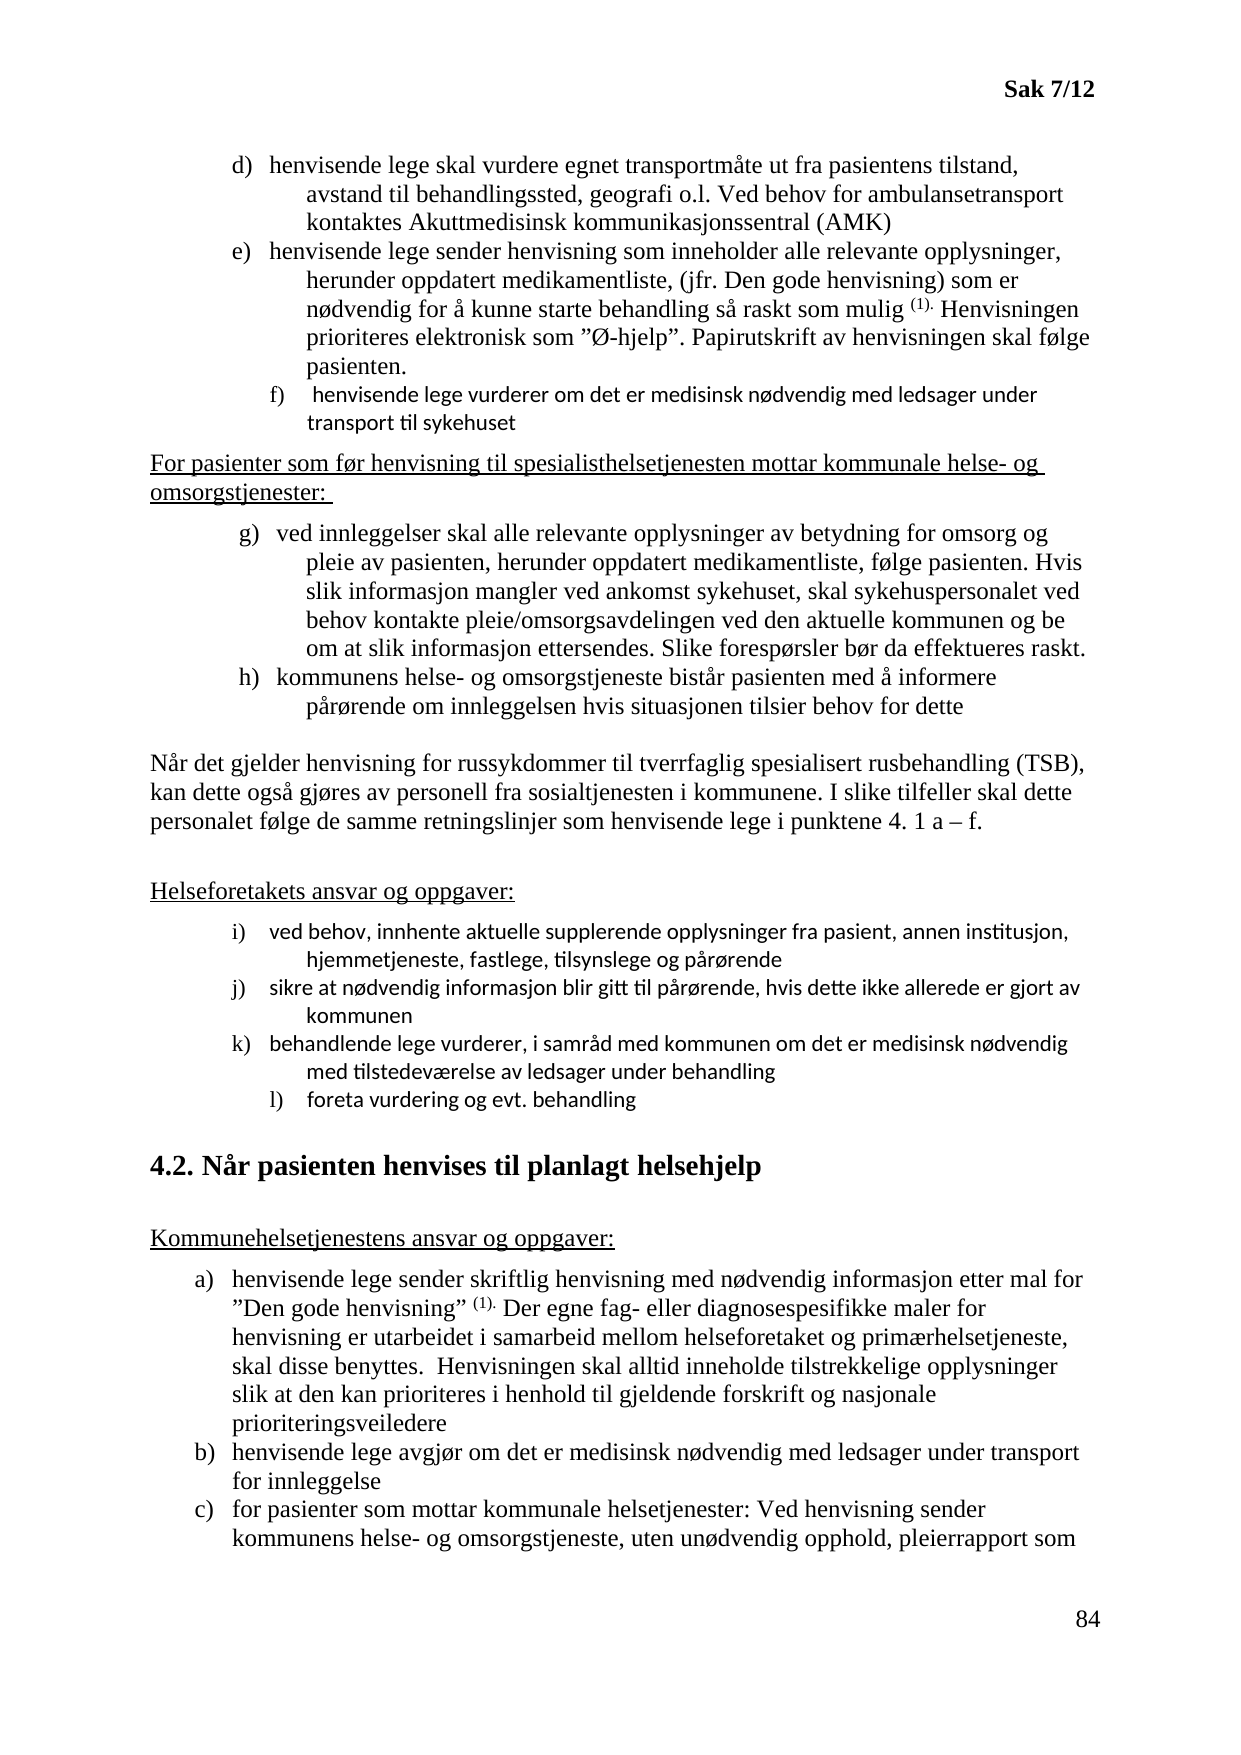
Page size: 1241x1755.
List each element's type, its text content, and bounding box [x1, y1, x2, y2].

list henvisende lege vurderer om det er medisinsk nødvendig med ledsager under transport til sykehuset [269, 380, 1100, 436]
list foreta vurdering og evt. behandling [269, 1085, 1100, 1113]
text For pasienter som før henvisning til spesialisthelsetjenesten mottar kommunale helse- og omsorgstjenester: [150, 448, 1100, 506]
list henvisende lege avgjør om det er medisinsk nødvendig med ledsager under transport for innleggelse [194, 1437, 1100, 1494]
list ved behov, innhente aktuelle supplerende opplysninger fra pasient, annen institusjon, hjemmetjeneste, fastlege, tilsynslege og pårørende [232, 917, 1100, 973]
list for pasienter som mottar kommunale helsetjenester: Ved henvisning sender kommunens helse- og omsorgstjeneste, uten unødvendig opphold, pleierrapport som [194, 1494, 1100, 1552]
text Når det gjelder henvisning for russykdommer til tverrfaglig spesialisert rusbehandling (TSB), kan dette også gjøres av personell fra sosialtjenesten i kommunene. I slike tilfeller skal dette personalet følge de samme retningslinjer som henvisende lege i punktene 4. 1 a – f. [150, 748, 1100, 835]
text Kommunehelsetjenestens ansvar og oppgaver: [150, 1223, 1100, 1252]
text 4.2. Når pasienten henvises til planlagt helsehjelp [150, 1120, 1100, 1182]
list henvisende lege sender skriftlig henvisning med nødvendig informasjon etter mal for ”Den gode henvisning” (1). Der egne fag- eller diagnosespesifikke maler for henvisning er utarbeidet i samarbeid mellom helseforetaket og primærhelsetjeneste, skal disse benyttes. Henvisningen skal alltid inneholde tilstrekkelige opplysninger slik at den kan prioriteres i henhold til gjeldende forskrift og nasjonale prioriteringsveiledere [194, 1264, 1100, 1437]
text Helseforetakets ansvar og oppgaver: [150, 876, 1100, 905]
list kommunens helse- og omsorgstjeneste bistår pasienten med å informere pårørende om innleggelsen hvis situasjonen tilsier behov for dette [239, 662, 1100, 720]
list sikre at nødvendig informasjon blir gitt til pårørende, hvis dette ikke allerede er gjort av kommunen [232, 973, 1100, 1029]
list henvisende lege sender henvisning som inneholder alle relevante opplysninger, herunder oppdatert medikamentliste, (jfr. Den gode henvisning) som er nødvendig for å kunne starte behandling så raskt som mulig (1). Henvisningen prioriteres elektronisk som ”Ø-hjelp”. Papirutskrift av henvisningen skal følge pasienten. [232, 236, 1100, 380]
list behandlende lege vurderer, i samråd med kommunen om det er medisinsk nødvendig med tilstedeværelse av ledsager under behandling [232, 1029, 1100, 1085]
list ved innleggelser skal alle relevante opplysninger av betydning for omsorg og pleie av pasienten, herunder oppdatert medikamentliste, følge pasienten. Hvis slik informasjon mangler ved ankomst sykehuset, skal sykehuspersonalet ved behov kontakte pleie/omsorgsavdelingen ved den aktuelle kommunen og be om at slik informasjon ettersendes. Slike forespørsler bør da effektueres raskt. [239, 518, 1100, 662]
list henvisende lege skal vurdere egnet transportmåte ut fra pasientens tilstand, avstand til behandlingssted, geografi o.l. Ved behov for ambulansetransport kontaktes Akuttmedisinsk kommunikasjonssentral (AMK) [232, 150, 1100, 236]
